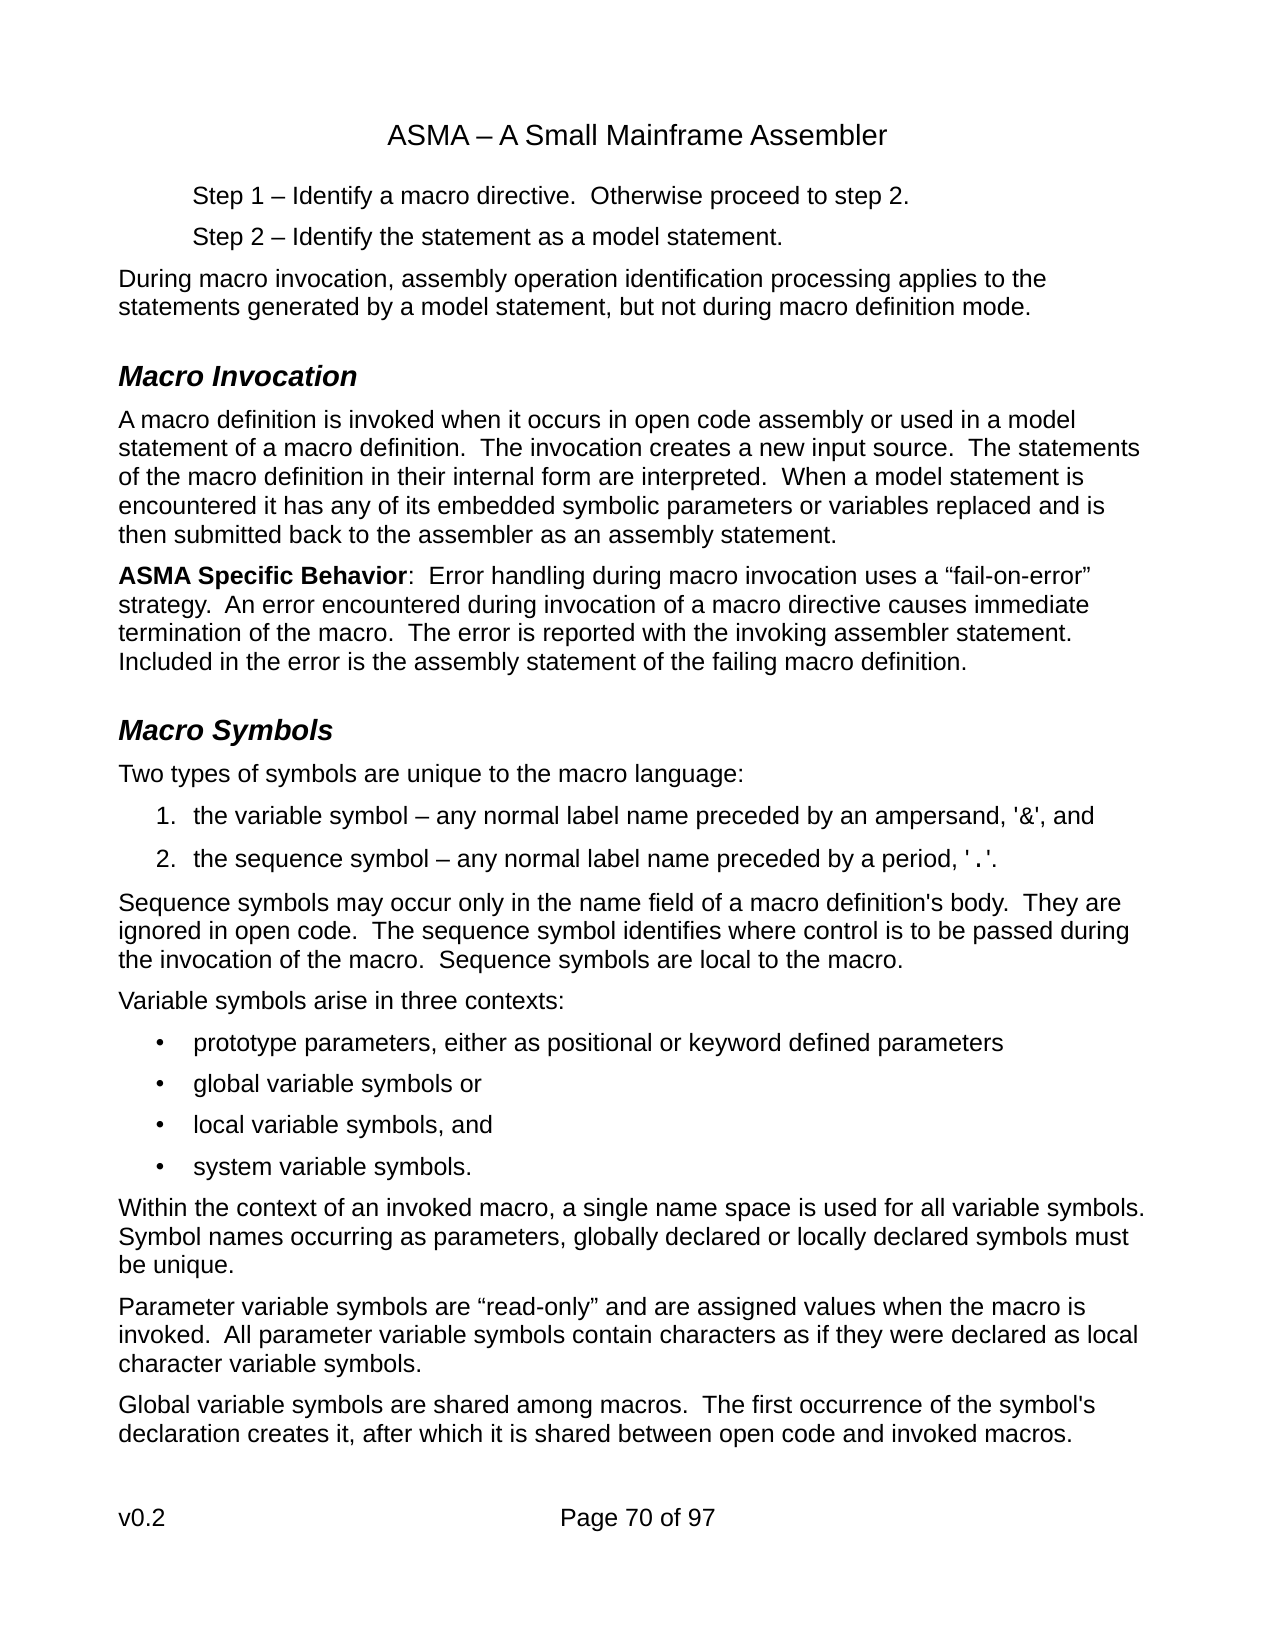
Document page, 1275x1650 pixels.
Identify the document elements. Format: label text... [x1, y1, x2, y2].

text During macro invocation, assembly operation identification processing applies to the statements generated by a model statement, but not during macro definition mode. [118, 264, 1157, 321]
text Step 1 – Identify a macro directive. Otherwise proceed to step 2. [192, 181, 1157, 210]
list global variable symbols or [156, 1069, 1157, 1098]
subtitle Macro Symbols [118, 713, 1157, 747]
text Sequence symbols may occur only in the name field of a macro definition's body. They are ignored in open code. The sequence symbol identifies where control is to be passed during the invocation of the macro. Sequence symbols are local to the macro. [118, 888, 1157, 974]
text ASMA Specific Behavior: Error handling during macro invocation uses a “fail-on-error” strategy. An error encountered during invocation of a macro directive causes immediate termination of the macro. The error is reported with the invoking assembler statement. Included in the error is the assembly statement of the failing macro definition. [118, 561, 1157, 676]
list prototype parameters, either as positional or keyword defined parameters [156, 1028, 1157, 1056]
list the sequence symbol – any normal label name preceded by a period, '.'. [156, 844, 1157, 875]
list the variable symbol – any normal label name preceded by an ampersand, '&', and [156, 801, 1157, 832]
list system variable symbols. [156, 1152, 1157, 1181]
text Two types of symbols are unique to the macro language: [118, 759, 1157, 788]
text Global variable symbols are shared among macros. The first occurrence of the symbol's declaration creates it, after which it is shared between open code and invoked macros. [118, 1391, 1157, 1448]
list local variable symbols, and [156, 1110, 1157, 1139]
text Parameter variable symbols are “read-only” and are assigned values when the macro is invoked. All parameter variable symbols contain characters as if they were declared as local character variable symbols. [118, 1292, 1157, 1378]
text A macro definition is invoked when it occurs in open code assembly or used in a model statement of a macro definition. The invocation creates a new input source. The statements of the macro definition in their internal form are interpreted. When a model statement is encountered it has any of its embedded symbolic parameters or variables replaced and is then submitted back to the assembler as an assembly statement. [118, 405, 1157, 548]
text Within the context of an invoked macro, a single name space is used for all variable symbols. Symbol names occurring as parameters, globally declared or locally declared symbols must be unique. [118, 1193, 1157, 1279]
text Variable symbols arise in three contexts: [118, 986, 1157, 1015]
text Step 2 – Identify the statement as a model statement. [192, 222, 1157, 251]
subtitle Macro Invocation [118, 359, 1157, 392]
